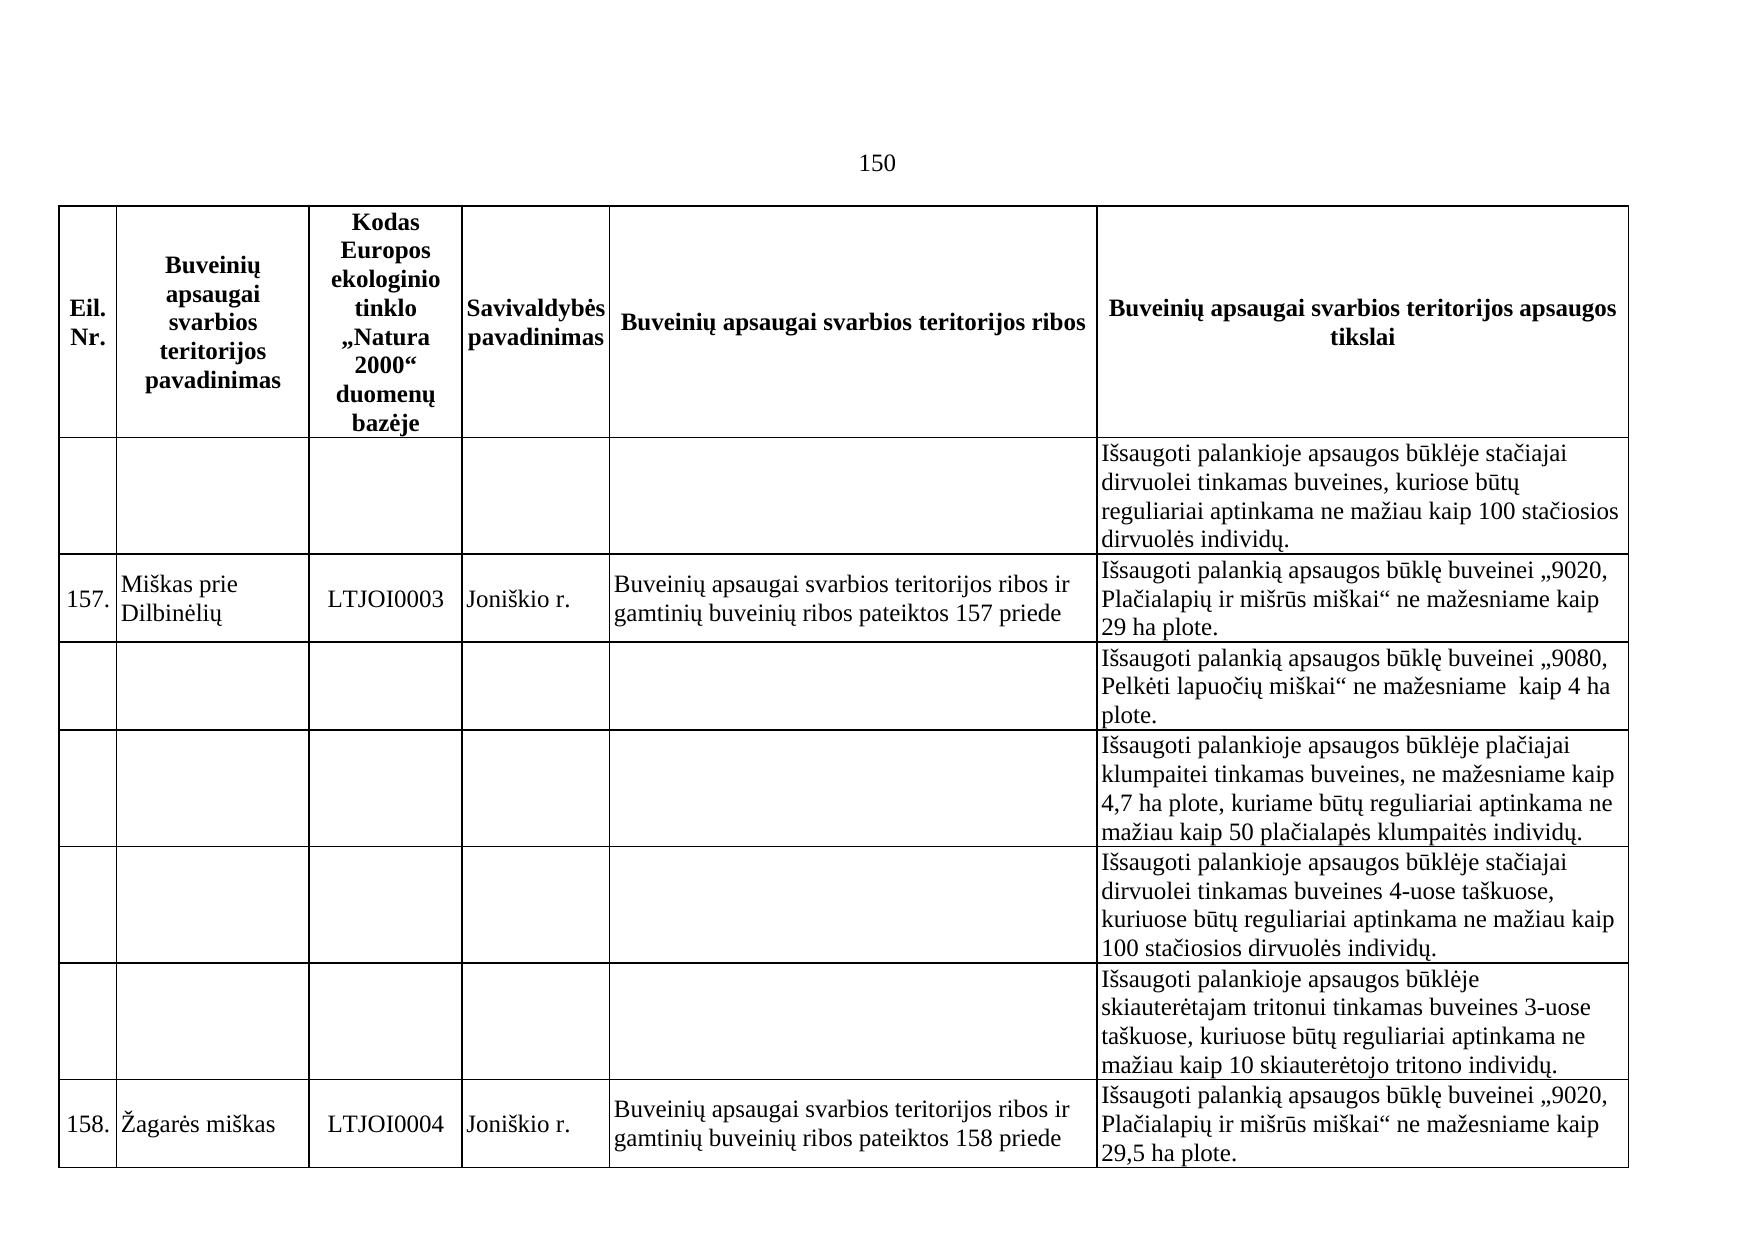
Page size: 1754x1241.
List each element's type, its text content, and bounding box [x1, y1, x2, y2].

table_cell [310, 731, 461, 846]
table_cell 157. [60, 555, 116, 641]
table_cell [463, 438, 609, 553]
table_cell Žagarės miškas [117, 1080, 308, 1166]
table_cell Joniškio r. [463, 555, 609, 641]
table_cell [310, 643, 461, 729]
table_cell LTJOI0003 [310, 555, 461, 641]
table_cell [117, 964, 308, 1079]
table_header Buveinių apsaugai svarbios teritorijos ribos [610, 207, 1096, 437]
table_cell Joniškio r. [463, 1080, 609, 1166]
table_header Savivaldybės pavadinimas [463, 207, 609, 437]
table_cell Išsaugoti palankioje apsaugos būklėje plačiajai klumpaitei tinkamas buveines, ne mažesniame kaip 4,7 ha plote, kuriame būtų reguliariai aptinkama ne mažiau kaip 50 plačialapės klumpaitės individų. [1098, 731, 1628, 846]
table_cell Išsaugoti palankioje apsaugos būklėje stačiajai dirvuolei tinkamas buveines, kuriose būtų reguliariai aptinkama ne mažiau kaip 100 stačiosios dirvuolės individų. [1098, 438, 1628, 553]
table_cell [117, 847, 308, 962]
table_cell [463, 847, 609, 962]
table_cell [60, 731, 116, 846]
table_header Eil. Nr. [60, 207, 116, 437]
table_cell [310, 438, 461, 553]
table_cell [463, 643, 609, 729]
table_cell [463, 964, 609, 1079]
table_header Buveinių apsaugai svarbios teritorijos pavadinimas [117, 207, 308, 437]
table_header Kodas Europos ekologinio tinklo „Natura 2000“ duomenų bazėje [310, 207, 461, 437]
table_header Buveinių apsaugai svarbios teritorijos apsaugos tikslai [1098, 207, 1628, 437]
table_cell [117, 731, 308, 846]
table_cell Išsaugoti palankią apsaugos būklę buveinei „9080, Pelkėti lapuočių miškai“ ne mažesniame kaip 4 ha plote. [1098, 643, 1628, 729]
table_cell Buveinių apsaugai svarbios teritorijos ribos ir gamtinių buveinių ribos pateiktos 158 priede [610, 1080, 1096, 1166]
table_cell 158. [60, 1080, 116, 1166]
table_cell Buveinių apsaugai svarbios teritorijos ribos ir gamtinių buveinių ribos pateiktos 157 priede [610, 555, 1096, 641]
table_cell [610, 438, 1096, 553]
table_cell [310, 964, 461, 1079]
table_cell [310, 847, 461, 962]
table_cell [60, 964, 116, 1079]
table_cell [60, 643, 116, 729]
table_cell [117, 643, 308, 729]
table_cell Miškas prie Dilbinėlių [117, 555, 308, 641]
table_cell [610, 643, 1096, 729]
table_cell Išsaugoti palankią apsaugos būklę buveinei „9020, Plačialapių ir mišrūs miškai“ ne mažesniame kaip 29,5 ha plote. [1098, 1080, 1628, 1166]
table_cell [610, 847, 1096, 962]
table_cell Išsaugoti palankioje apsaugos būklėje skiauterėtajam tritonui tinkamas buveines 3-uose taškuose, kuriuose būtų reguliariai aptinkama ne mažiau kaip 10 skiauterėtojo tritono individų. [1098, 964, 1628, 1079]
table_cell Išsaugoti palankią apsaugos būklę buveinei „9020, Plačialapių ir mišrūs miškai“ ne mažesniame kaip 29 ha plote. [1098, 555, 1628, 641]
table_cell Išsaugoti palankioje apsaugos būklėje stačiajai dirvuolei tinkamas buveines 4-uose taškuose, kuriuose būtų reguliariai aptinkama ne mažiau kaip 100 stačiosios dirvuolės individų. [1098, 847, 1628, 962]
table_cell [60, 847, 116, 962]
table_cell [60, 438, 116, 553]
table_cell [610, 964, 1096, 1079]
table_cell [463, 731, 609, 846]
table_cell [610, 731, 1096, 846]
table_cell LTJOI0004 [310, 1080, 461, 1166]
table_cell [117, 438, 308, 553]
